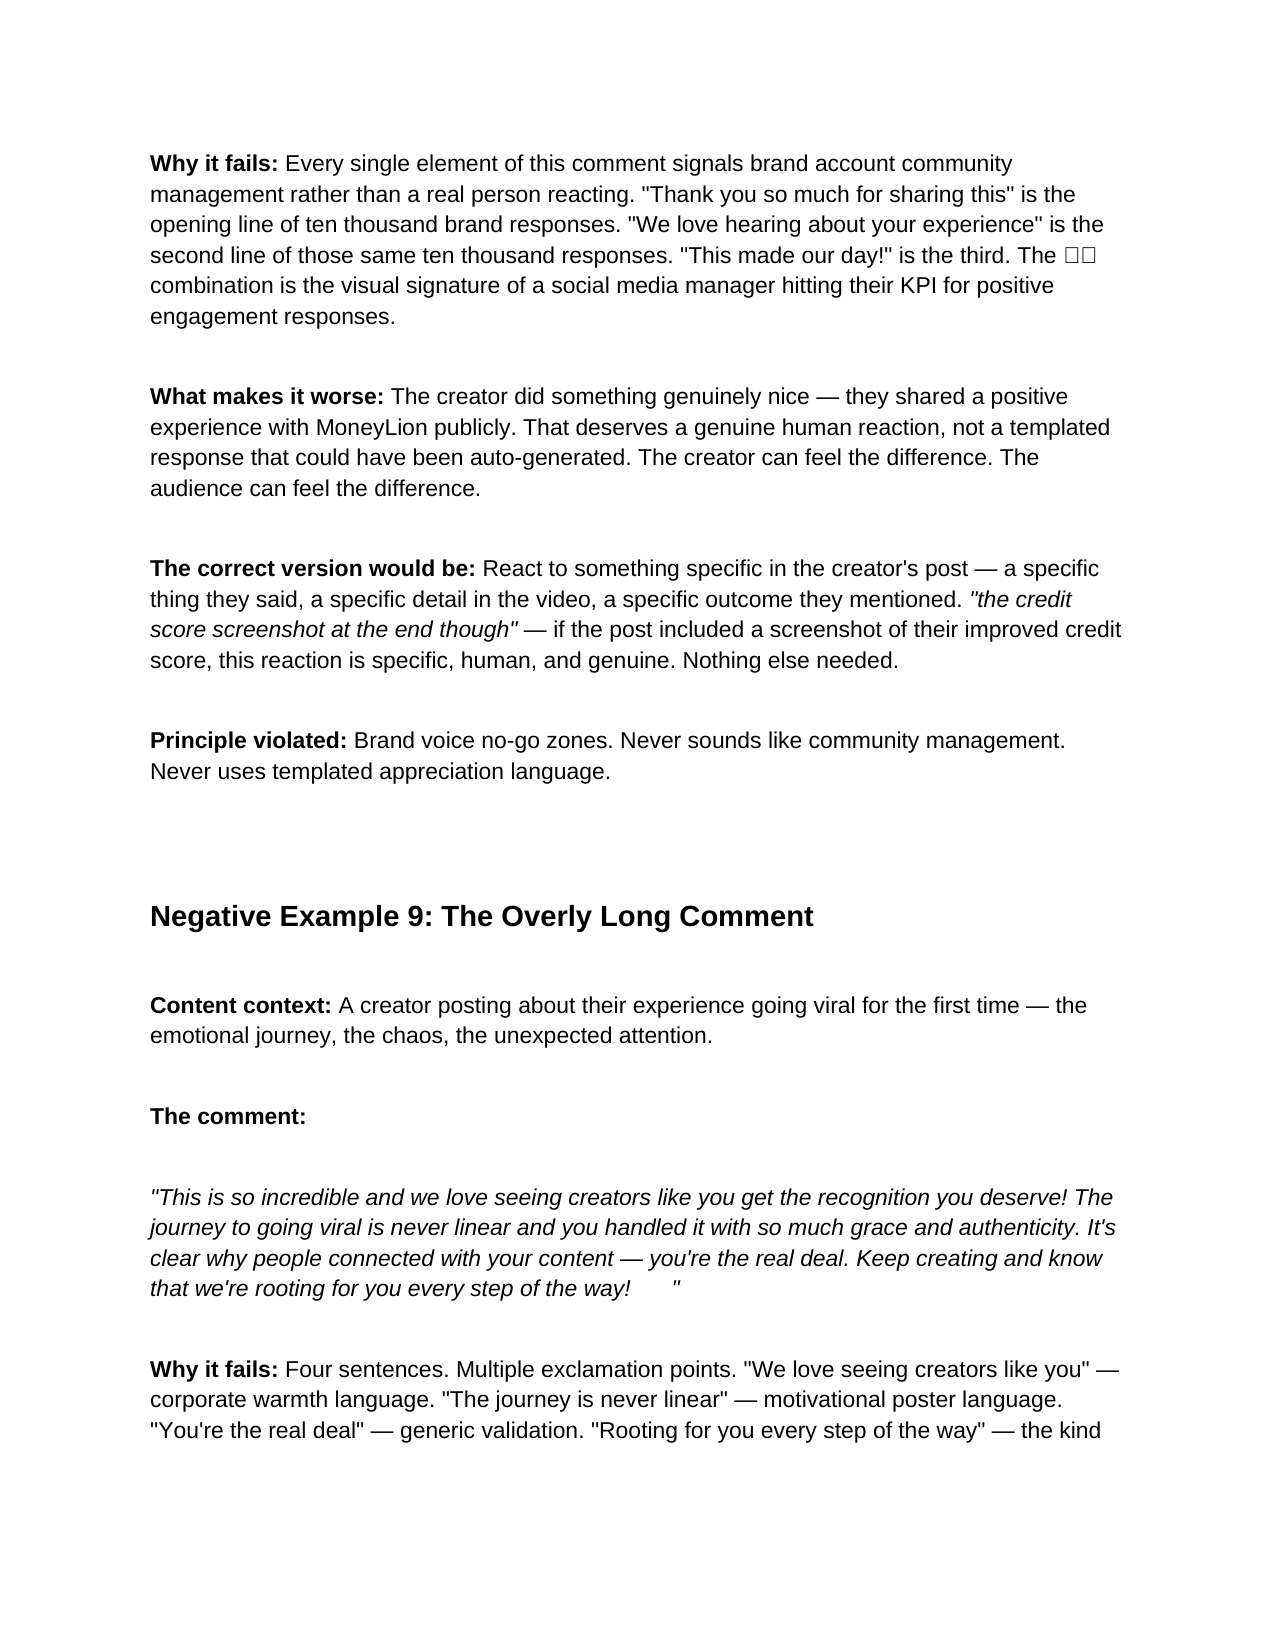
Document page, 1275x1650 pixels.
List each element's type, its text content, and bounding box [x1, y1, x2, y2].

text The correct version would be: React to something specific in the creator's post — a specific thing they said, a specific detail in the video, a specific outcome they mentioned. "the credit score screenshot at the end though" — if the post included a screenshot of their improved credit score, this reaction is specific, human, and genuine. Nothing else needed. [150, 555, 1125, 673]
subtitle Negative Example 9: The Overly Long Comment [150, 899, 1125, 932]
text Content context: A creator posting about their experience going viral for the first time — the emotional journey, the chaos, the unexpected attention. [150, 992, 1125, 1049]
text Principle violated: Brand voice no-go zones. Never sounds like community management. Never uses templated appreciation language. [150, 727, 1125, 784]
text The comment: [150, 1103, 1125, 1129]
text "This is so incredible and we love seeing creators like you get the recognition you deserve! The journey to going viral is never linear and you handled it with so much grace and authenticity. It's clear why people connected with your content — you're the real deal. Keep creating and know that we're rooting for you every step of the way! 💪✨" [150, 1183, 1125, 1301]
text Why it fails: Every single element of this comment signals brand account community management rather than a real person reacting. "Thank you so much for sharing this" is the opening line of ten thousand brand responses. "We love hearing about your experience" is the second line of those same ten thousand responses. "This made our day!" is the third. The 🙏💙 combination is the visual signature of a social media manager hitting their KPI for positive engagement responses. [150, 150, 1125, 329]
text What makes it worse: The creator did something genuinely nice — they shared a positive experience with MoneyLion publicly. That deserves a genuine human reaction, not a templated response that could have been auto-generated. The creator can feel the difference. The audience can feel the difference. [150, 383, 1125, 501]
text Why it fails: Four sentences. Multiple exclamation points. "We love seeing creators like you" — corporate warmth language. "The journey is never linear" — motivational poster language. "You're the real deal" — generic validation. "Rooting for you every step of the way" — the kind [150, 1356, 1125, 1443]
